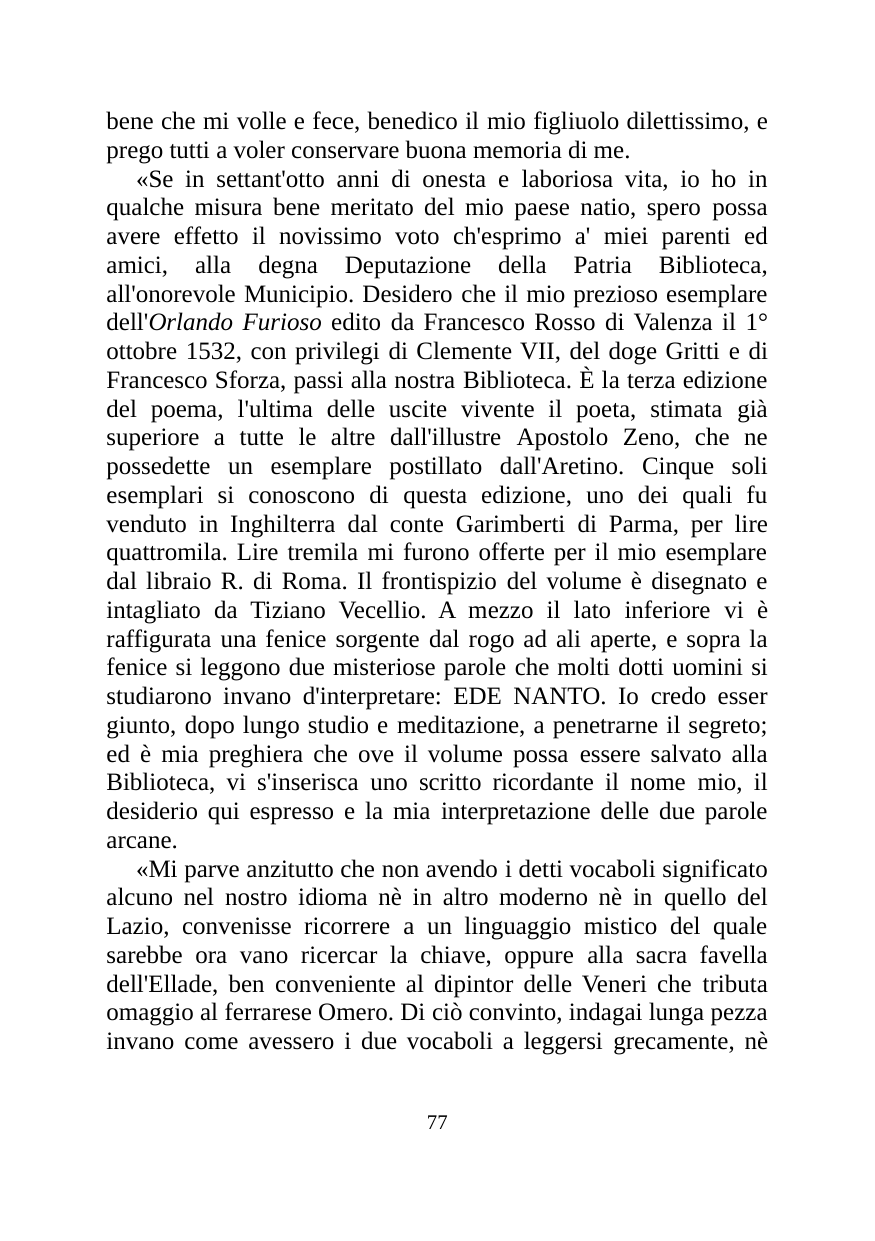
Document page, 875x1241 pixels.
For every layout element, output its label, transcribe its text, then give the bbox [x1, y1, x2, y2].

text «Se in settant'otto anni di onesta e laboriosa vita, io ho in qualche misura bene meritato del mio paese natio, spero possa avere effetto il novissimo voto ch'esprimo a' miei parenti ed amici, alla degna Deputazione della Patria Biblioteca, all'onorevole Municipio. Desidero che il mio prezioso esemplare dell'Orlando Furioso edito da Francesco Rosso di Valenza il 1° ottobre 1532, con privilegi di Clemente VII, del doge Gritti e di Francesco Sforza, passi alla nostra Biblioteca. È la terza edizione del poema, l'ultima delle uscite vivente il poeta, stimata già superiore a tutte le altre dall'illustre Apostolo Zeno, che ne possedette un esemplare postillato dall'Aretino. Cinque soli esemplari si conoscono di questa edizione, uno dei quali fu venduto in Inghilterra dal conte Garimberti di Parma, per lire quattromila. Lire tremila mi furono offerte per il mio esemplare dal libraio R. di Roma. Il frontispizio del volume è disegnato e intagliato da Tiziano Vecellio. A mezzo il lato inferiore vi è raffigurata una fenice sorgente dal rogo ad ali aperte, e sopra la fenice si leggono due misteriose parole che molti dotti uomini si studiarono invano d'interpretare: EDE NANTO. Io credo esser giunto, dopo lungo studio e meditazione, a penetrarne il segreto; ed è mia preghiera che ove il volume possa essere salvato alla Biblioteca, vi s'inserisca uno scritto ricordante il nome mio, il desiderio qui espresso e la mia interpretazione delle due parole arcane. [106, 164, 768, 854]
text bene che mi volle e fece, benedico il mio figliuolo dilettissimo, e prego tutti a voler conservare buona memoria di me. [106, 106, 768, 164]
text «Mi parve anzitutto che non avendo i detti vocaboli significato alcuno nel nostro idioma nè in altro moderno nè in quello del Lazio, convenisse ricorrere a un linguaggio mistico del quale sarebbe ora vano ricercar la chiave, oppure alla sacra favella dell'Ellade, ben conveniente al dipintor delle Veneri che tributa omaggio al ferrarese Omero. Di ciò convinto, indagai lunga pezza invano come avessero i due vocaboli a leggersi grecamente, nè [106, 854, 768, 1055]
